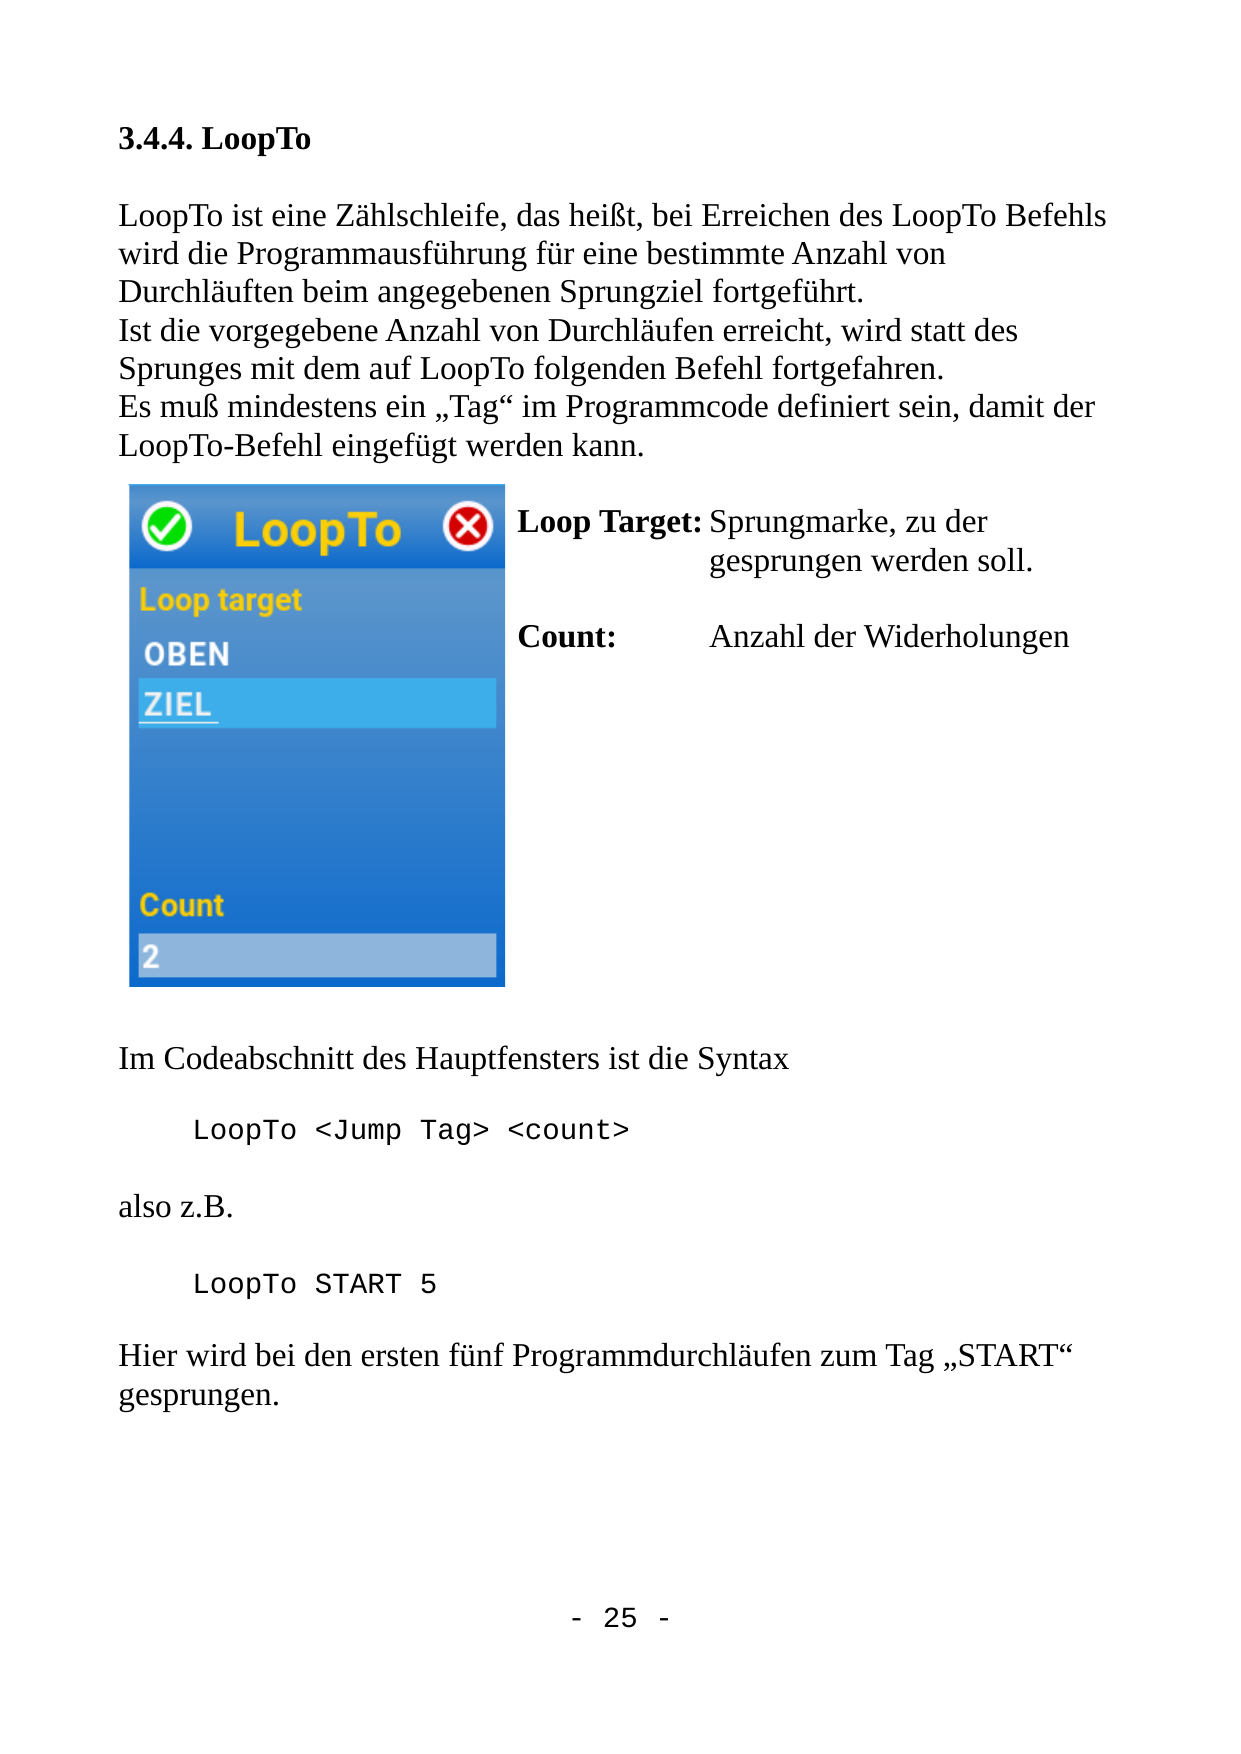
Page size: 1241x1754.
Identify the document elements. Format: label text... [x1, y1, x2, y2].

text Ist die vorgegebene Anzahl von Durchläufen erreicht, wird statt des Sprunges mit dem auf LoopTo folgenden Befehl fortgefahren. [118, 310, 1122, 386]
text LoopTo START 5 [118, 1263, 1122, 1303]
text Loop Target: Sprungmarke, zu der gesprungen werden soll. [506, 501, 1122, 578]
text Im Codeabschnitt des Hauptfensters ist die Syntax [118, 1038, 1122, 1076]
text also z.B. [118, 1186, 1122, 1224]
text 3.4.4. LoopTo [118, 118, 1122, 156]
text LoopTo <Jump Tag> <count> [118, 1115, 1122, 1148]
text Es muß mindestens ein „Tag“ im Programmcode definiert sein, damit der LoopTo-Befehl eingefügt werden kann. [118, 386, 1122, 463]
text Count: Anzahl der Widerholungen [506, 616, 1122, 655]
text Hier wird bei den ersten fünf Programmdurchläufen zum Tag „START“ gesprungen. [118, 1336, 1122, 1412]
picture [128, 484, 506, 987]
text LoopTo ist eine Zählschleife, das heißt, bei Erreichen des LoopTo Befehls wird die Programmausführung für eine bestimmte Anzahl von Durchläuften beim angegebenen Sprungziel fortgeführt. [118, 195, 1122, 310]
